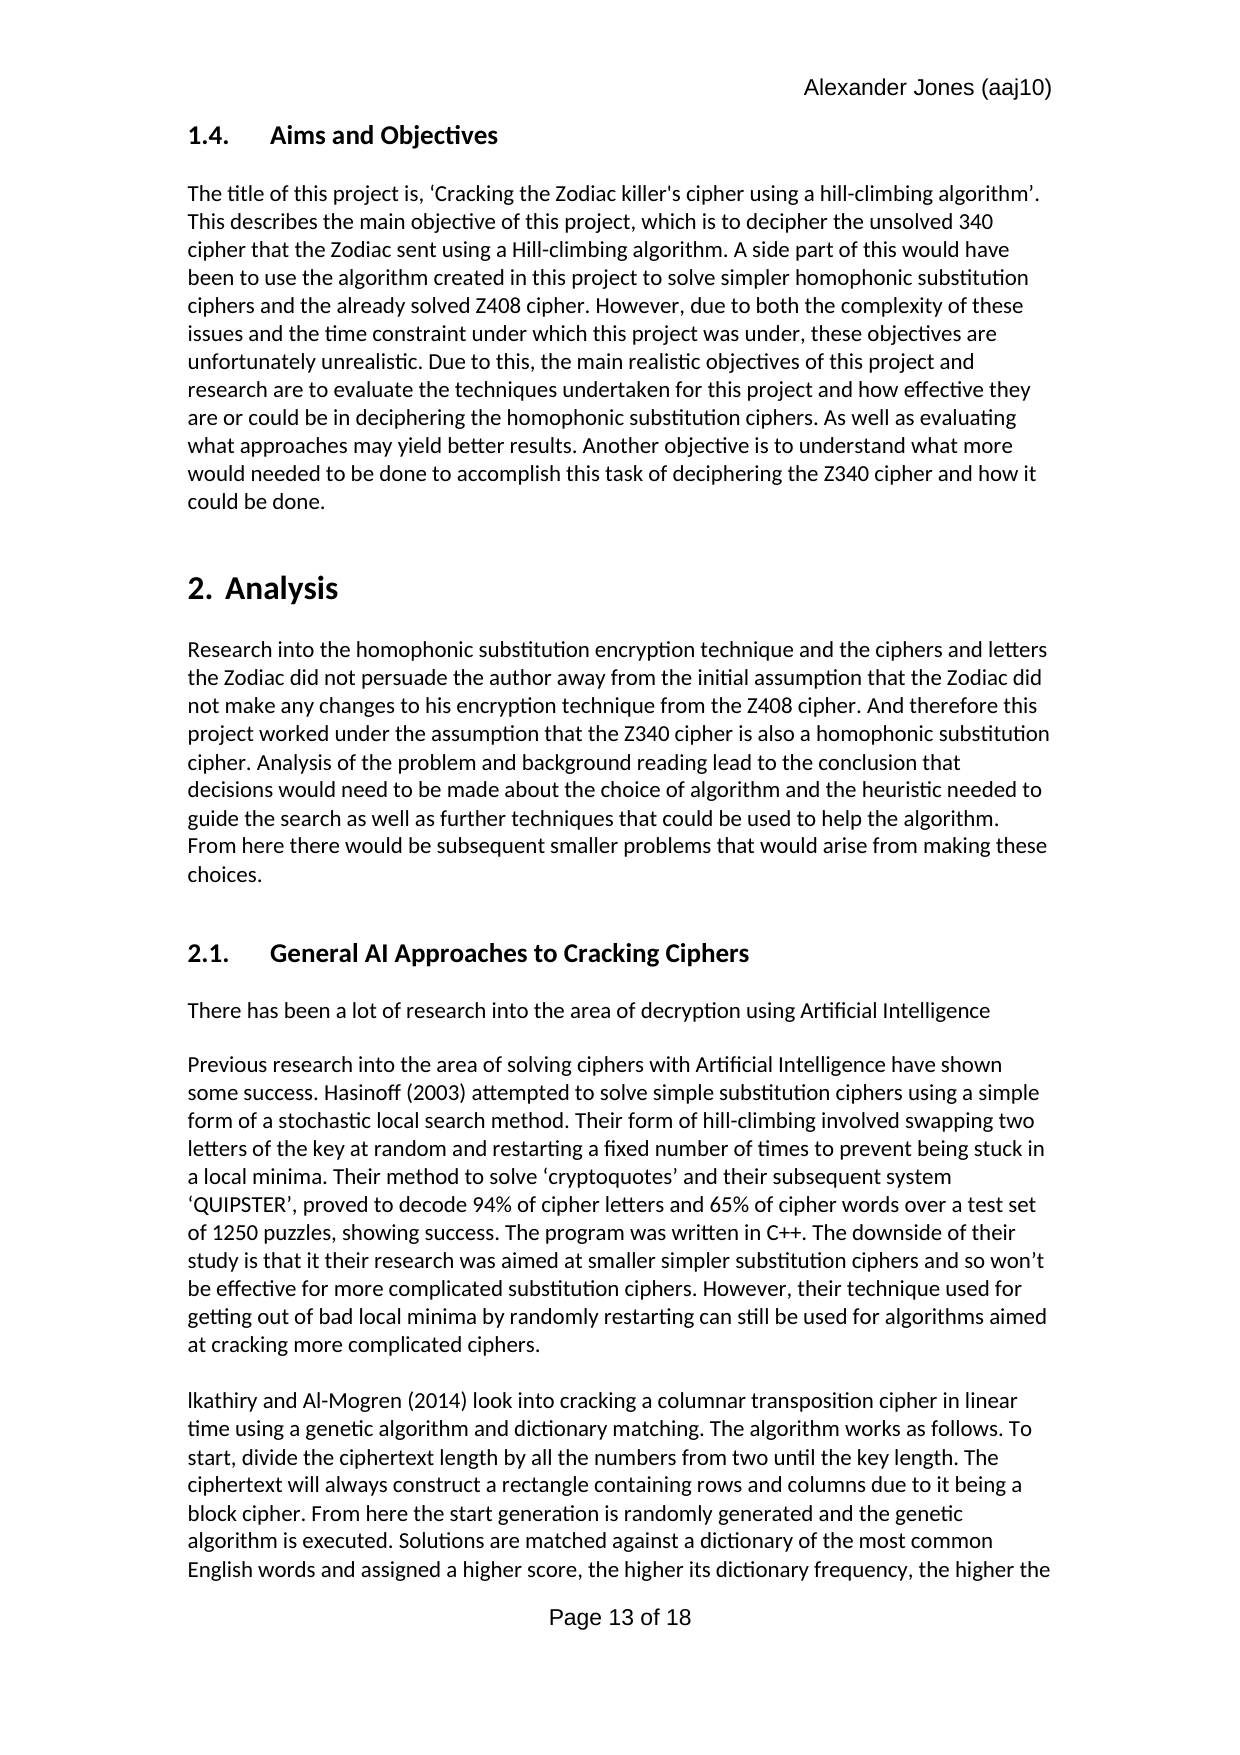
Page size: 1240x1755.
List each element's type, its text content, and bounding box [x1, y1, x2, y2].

subtitle Analysis [187, 567, 1052, 607]
text Research into the homophonic substitution encryption technique and the ciphers and letters the Zodiac did not persuade the author away from the initial assumption that the Zodiac did not make any changes to his encryption technique from the Z408 cipher. And therefore this project worked under the assumption that the Z340 cipher is also a homophonic substitution cipher. Analysis of the problem and background reading lead to the conclusion that decisions would need to be made about the choice of algorithm and the heuristic needed to guide the search as well as further techniques that could be used to help the algorithm. From here there would be subsequent smaller problems that would arise from making these choices. [187, 636, 1052, 888]
text There has been a lot of research into the area of decryption using Artificial Intelligence [187, 996, 1052, 1024]
subtitle General AI Approaches to Cracking Ciphers [187, 937, 1052, 969]
text The title of this project is, ‘Cracking the Zodiac killer's cipher using a hill-climbing algorithm’. This describes the main objective of this project, which is to decipher the unsolved 340 cipher that the Zodiac sent using a Hill-climbing algorithm. A side part of this would have been to use the algorithm created in this project to solve simpler homophonic substitution ciphers and the already solved Z408 cipher. However, due to both the complexity of these issues and the time constraint under which this project was under, these objectives are unfortunately unrealistic. Due to this, the main realistic objectives of this project and research are to evaluate the techniques undertaken for this project and how effective they are or could be in deciphering the homophonic substitution ciphers. As well as evaluating what approaches may yield better results. Another objective is to understand what more would needed to be done to accomplish this task of deciphering the Z340 cipher and how it could be done. [187, 179, 1052, 515]
text Previous research into the area of solving ciphers with Artificial Intelligence have shown some success. Hasinoff (2003) attempted to solve simple substitution ciphers using a simple form of a stochastic local search method. Their form of hill-climbing involved swapping two letters of the key at random and restarting a fixed number of times to prevent being stuck in a local minima. Their method to solve ‘cryptoquotes’ and their subsequent system ‘QUIPSTER’, proved to decode 94% of cipher letters and 65% of cipher words over a test set of 1250 puzzles, showing success. The program was written in C++. The downside of their study is that it their research was aimed at smaller simpler substitution ciphers and so won’t be effective for more complicated substitution ciphers. However, their technique used for getting out of bad local minima by randomly restarting can still be used for algorithms aimed at cracking more complicated ciphers. [187, 1050, 1052, 1358]
subtitle Aims and Objectives [187, 118, 1052, 151]
text lkathiry and Al-Mogren (2014) look into cracking a columnar transposition cipher in linear time using a genetic algorithm and dictionary matching. The algorithm works as follows. To start, divide the ciphertext length by all the numbers from two until the key length. The ciphertext will always construct a rectangle containing rows and columns due to it being a block cipher. From here the start generation is randomly generated and the genetic algorithm is executed. Solutions are matched against a dictionary of the most common English words and assigned a higher score, the higher its dictionary frequency, the higher the [187, 1387, 1052, 1583]
